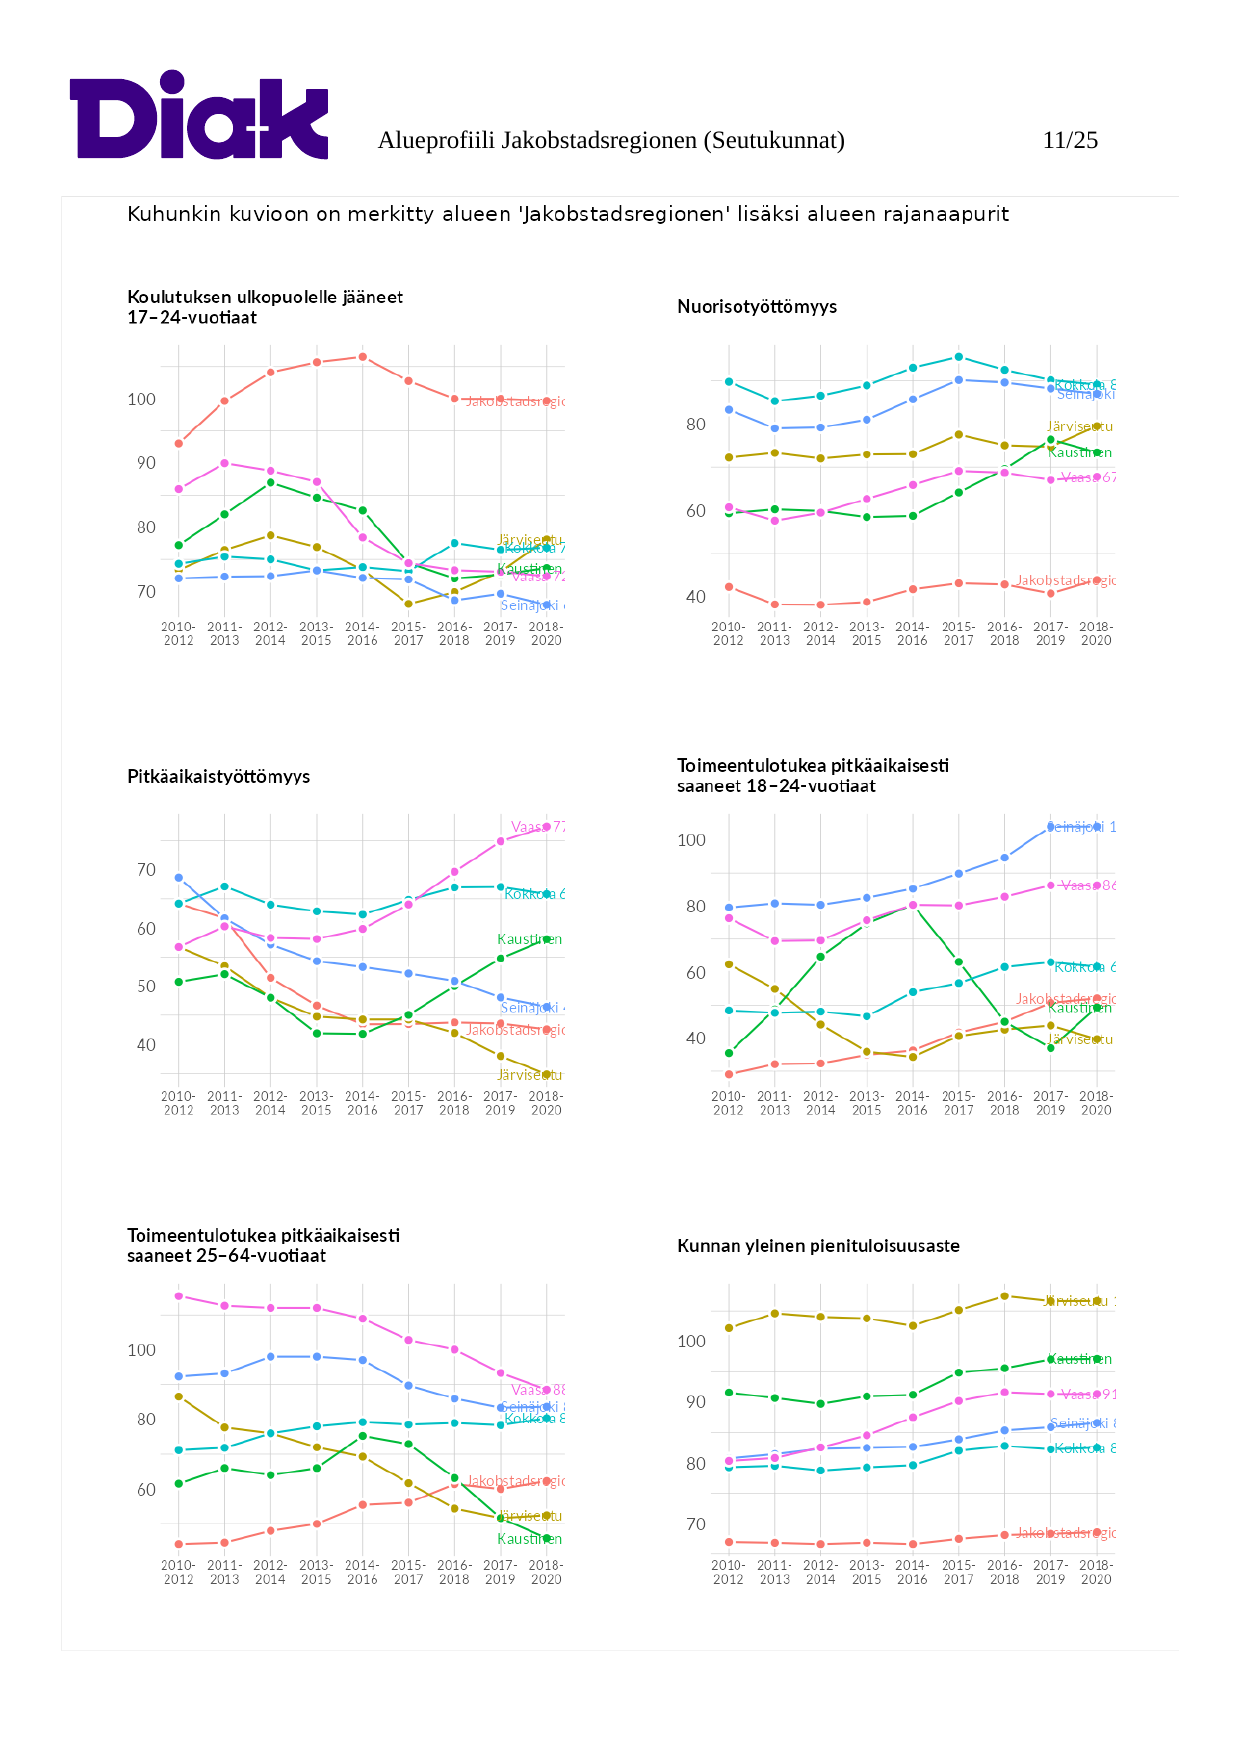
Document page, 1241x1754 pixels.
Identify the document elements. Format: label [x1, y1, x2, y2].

picture [61, 196, 1179, 1651]
